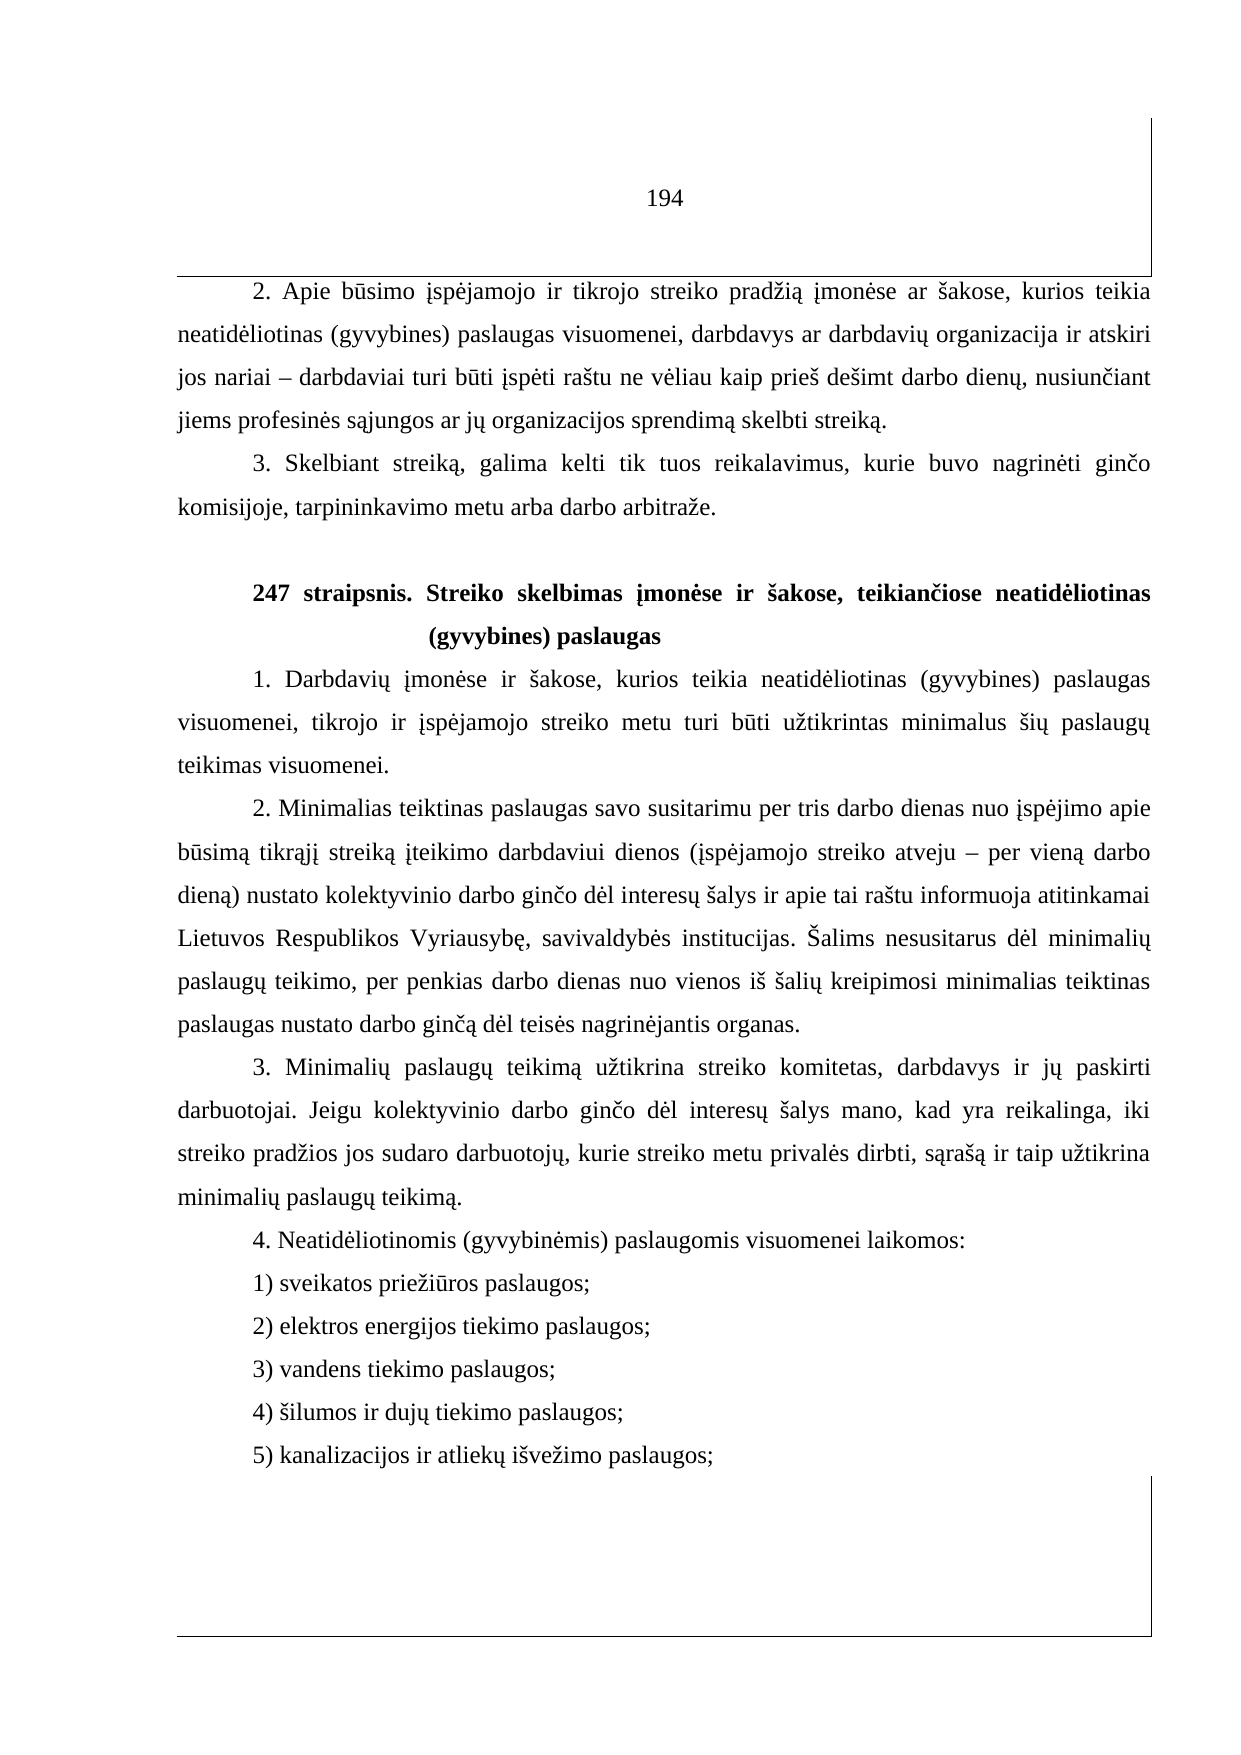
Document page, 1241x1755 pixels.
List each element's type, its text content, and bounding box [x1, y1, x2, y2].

text 1) sveikatos priežiūros paslaugos; [177, 1268, 1152, 1297]
text 1. Darbdavių įmonėse ir šakose, kurios teikia neatidėliotinas (gyvybines) paslaugas visuomenei, tikrojo ir įspėjamojo streiko metu turi būti užtikrintas minimalus šių paslaugų teikimas visuomenei. [177, 664, 1152, 779]
subtitle 247 straipsnis. Streiko skelbimas įmonėse ir šakose, teikiančiose neatidėliotinas (gyvybines) paslaugas [252, 578, 1152, 650]
text 3) vandens tiekimo paslaugos; [177, 1354, 1152, 1383]
text 3. Skelbiant streiką, galima kelti tik tuos reikalavimus, kurie buvo nagrinėti ginčo komisijoje, tarpininkavimo metu arba darbo arbitraže. [177, 448, 1152, 520]
text 3. Minimalių paslaugų teikimą užtikrina streiko komitetas, darbdavys ir jų paskirti darbuotojai. Jeigu kolektyvinio darbo ginčo dėl interesų šalys mano, kad yra reikalinga, iki streiko pradžios jos sudaro darbuotojų, kurie streiko metu privalės dirbti, sąrašą ir taip užtikrina minimalių paslaugų teikimą. [177, 1052, 1152, 1210]
text 5) kanalizacijos ir atliekų išvežimo paslaugos; [177, 1440, 1152, 1469]
text 2. Minimalias teiktinas paslaugas savo susitarimu per tris darbo dienas nuo įspėjimo apie būsimą tikrąjį streiką įteikimo darbdaviui dienos (įspėjamojo streiko atveju – per vieną darbo dieną) nustato kolektyvinio darbo ginčo dėl interesų šalys ir apie tai raštu informuoja atitinkamai Lietuvos Respublikos Vyriausybę, savivaldybės institucijas. Šalims nesusitarus dėl minimalių paslaugų teikimo, per penkias darbo dienas nuo vienos iš šalių kreipimosi minimalias teiktinas paslaugas nustato darbo ginčą dėl teisės nagrinėjantis organas. [177, 793, 1152, 1038]
text 2. Apie būsimo įspėjamojo ir tikrojo streiko pradžią įmonėse ar šakose, kurios teikia neatidėliotinas (gyvybines) paslaugas visuomenei, darbdavys ar darbdavių organizacija ir atskiri jos nariai – darbdaviai turi būti įspėti raštu ne vėliau kaip prieš dešimt darbo dienų, nusiunčiant jiems profesinės sąjungos ar jų organizacijos sprendimą skelbti streiką. [177, 276, 1152, 434]
text 4) šilumos ir dujų tiekimo paslaugos; [177, 1397, 1152, 1426]
text 4. Neatidėliotinomis (gyvybinėmis) paslaugomis visuomenei laikomos: [177, 1225, 1152, 1253]
text 2) elektros energijos tiekimo paslaugos; [177, 1311, 1152, 1340]
